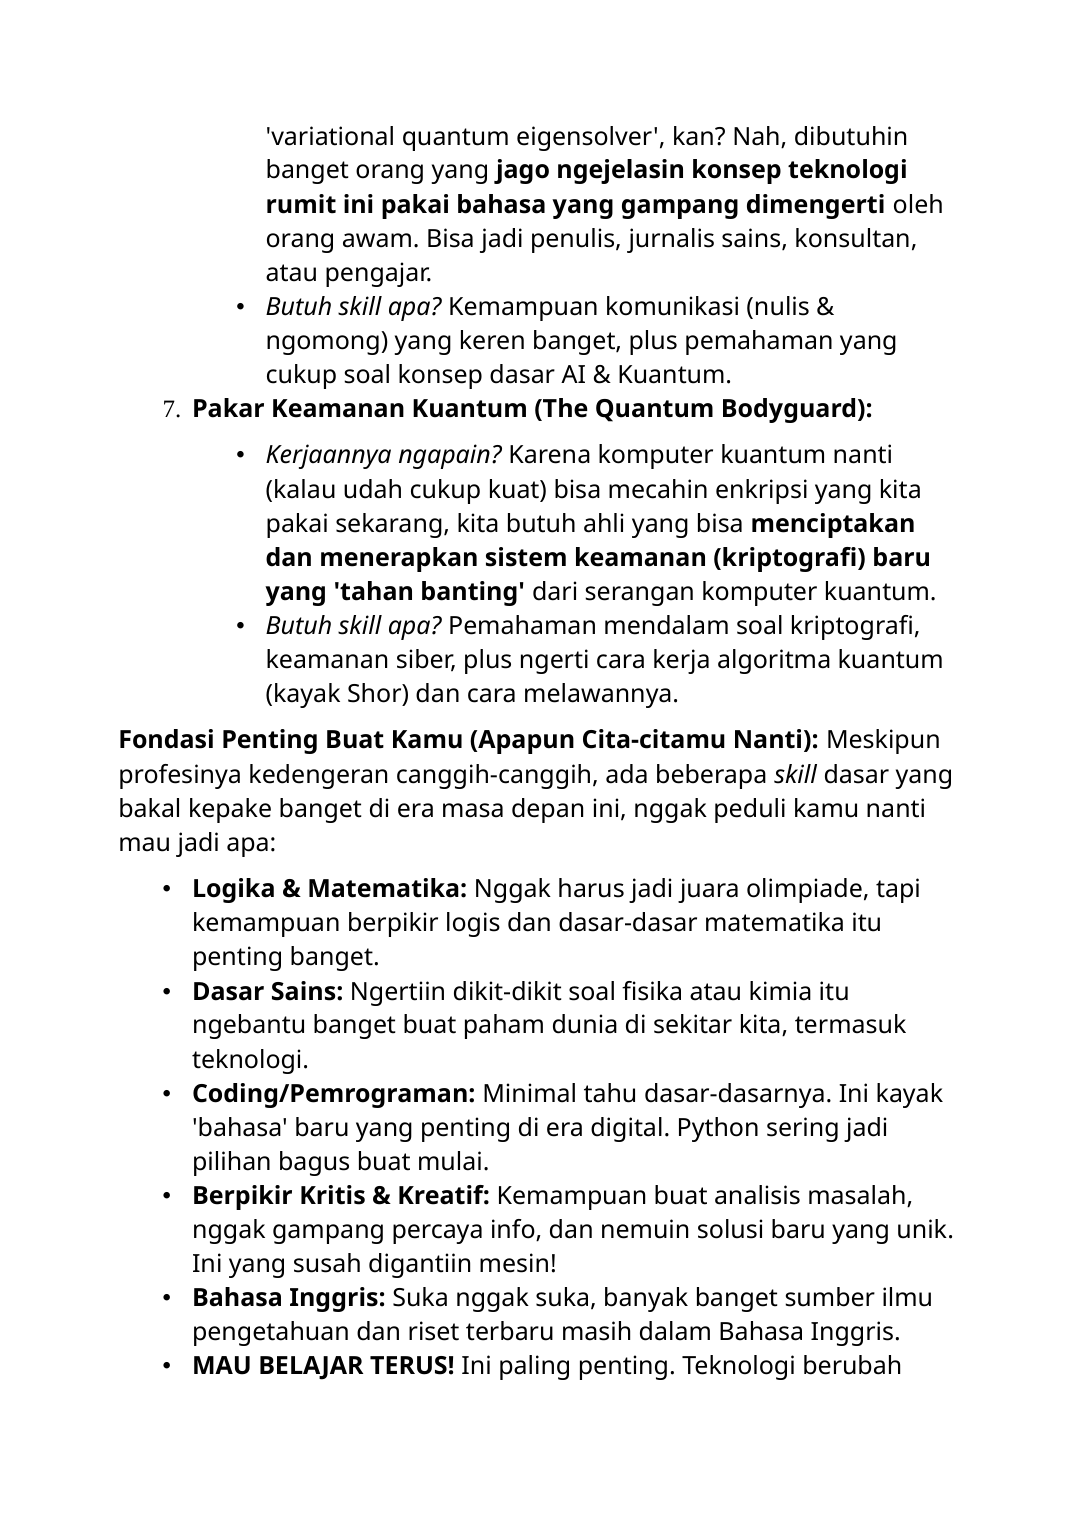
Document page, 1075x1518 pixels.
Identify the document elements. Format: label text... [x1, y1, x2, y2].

text Fondasi Penting Buat Kamu (Apapun Cita-citamu Nanti): Meskipun profesinya kedengeran canggih-canggih, ada beberapa skill dasar yang bakal kepake banget di era masa depan ini, nggak peduli kamu nanti mau jadi apa: [118, 722, 957, 858]
list Berpikir Kritis & Kreatif: Kemampuan buat analisis masalah, nggak gampang percaya info, dan nemuin solusi baru yang unik. Ini yang susah digantiin mesin! [162, 1177, 957, 1280]
list Butuh skill apa? Pemahaman mendalam soal kriptografi, keamanan siber, plus ngerti cara kerja algoritma kuantum (kayak Shor) dan cara melawannya. [236, 607, 957, 710]
list Pakar Keamanan Kuantum (The Quantum Bodyguard): [162, 391, 957, 425]
list Logika & Matematika: Nggak harus jadi juara olimpiade, tapi kemampuan berpikir logis dan dasar-dasar matematika itu penting banget. [162, 871, 957, 973]
list MAU BELAJAR TERUS! Ini paling penting. Teknologi berubah [162, 1348, 957, 1382]
list Coding/Pemrograman: Minimal tahu dasar-dasarnya. Ini kayak 'bahasa' baru yang penting di era digital. Python sering jadi pilihan bagus buat mulai. [162, 1075, 957, 1177]
list Kerjaannya ngapain? Karena komputer kuantum nanti (kalau udah cukup kuat) bisa mecahin enkripsi yang kita pakai sekarang, kita butuh ahli yang bisa menciptakan dan menerapkan sistem keamanan (kriptografi) baru yang 'tahan banting' dari serangan komputer kuantum. [236, 437, 957, 607]
list Bahasa Inggris: Suka nggak suka, banyak banget sumber ilmu pengetahuan dan riset terbaru masih dalam Bahasa Inggris. [162, 1280, 957, 1348]
list 'variational quantum eigensolver', kan? Nah, dibutuhin banget orang yang jago ngejelasin konsep teknologi rumit ini pakai bahasa yang gampang dimengerti oleh orang awam. Bisa jadi penulis, jurnalis sains, konsultan, atau pengajar. [236, 118, 957, 288]
list Butuh skill apa? Kemampuan komunikasi (nulis & ngomong) yang keren banget, plus pemahaman yang cukup soal konsep dasar AI & Kuantum. [236, 288, 957, 391]
list Dasar Sains: Ngertiin dikit-dikit soal fisika atau kimia itu ngebantu banget buat paham dunia di sekitar kita, termasuk teknologi. [162, 973, 957, 1075]
